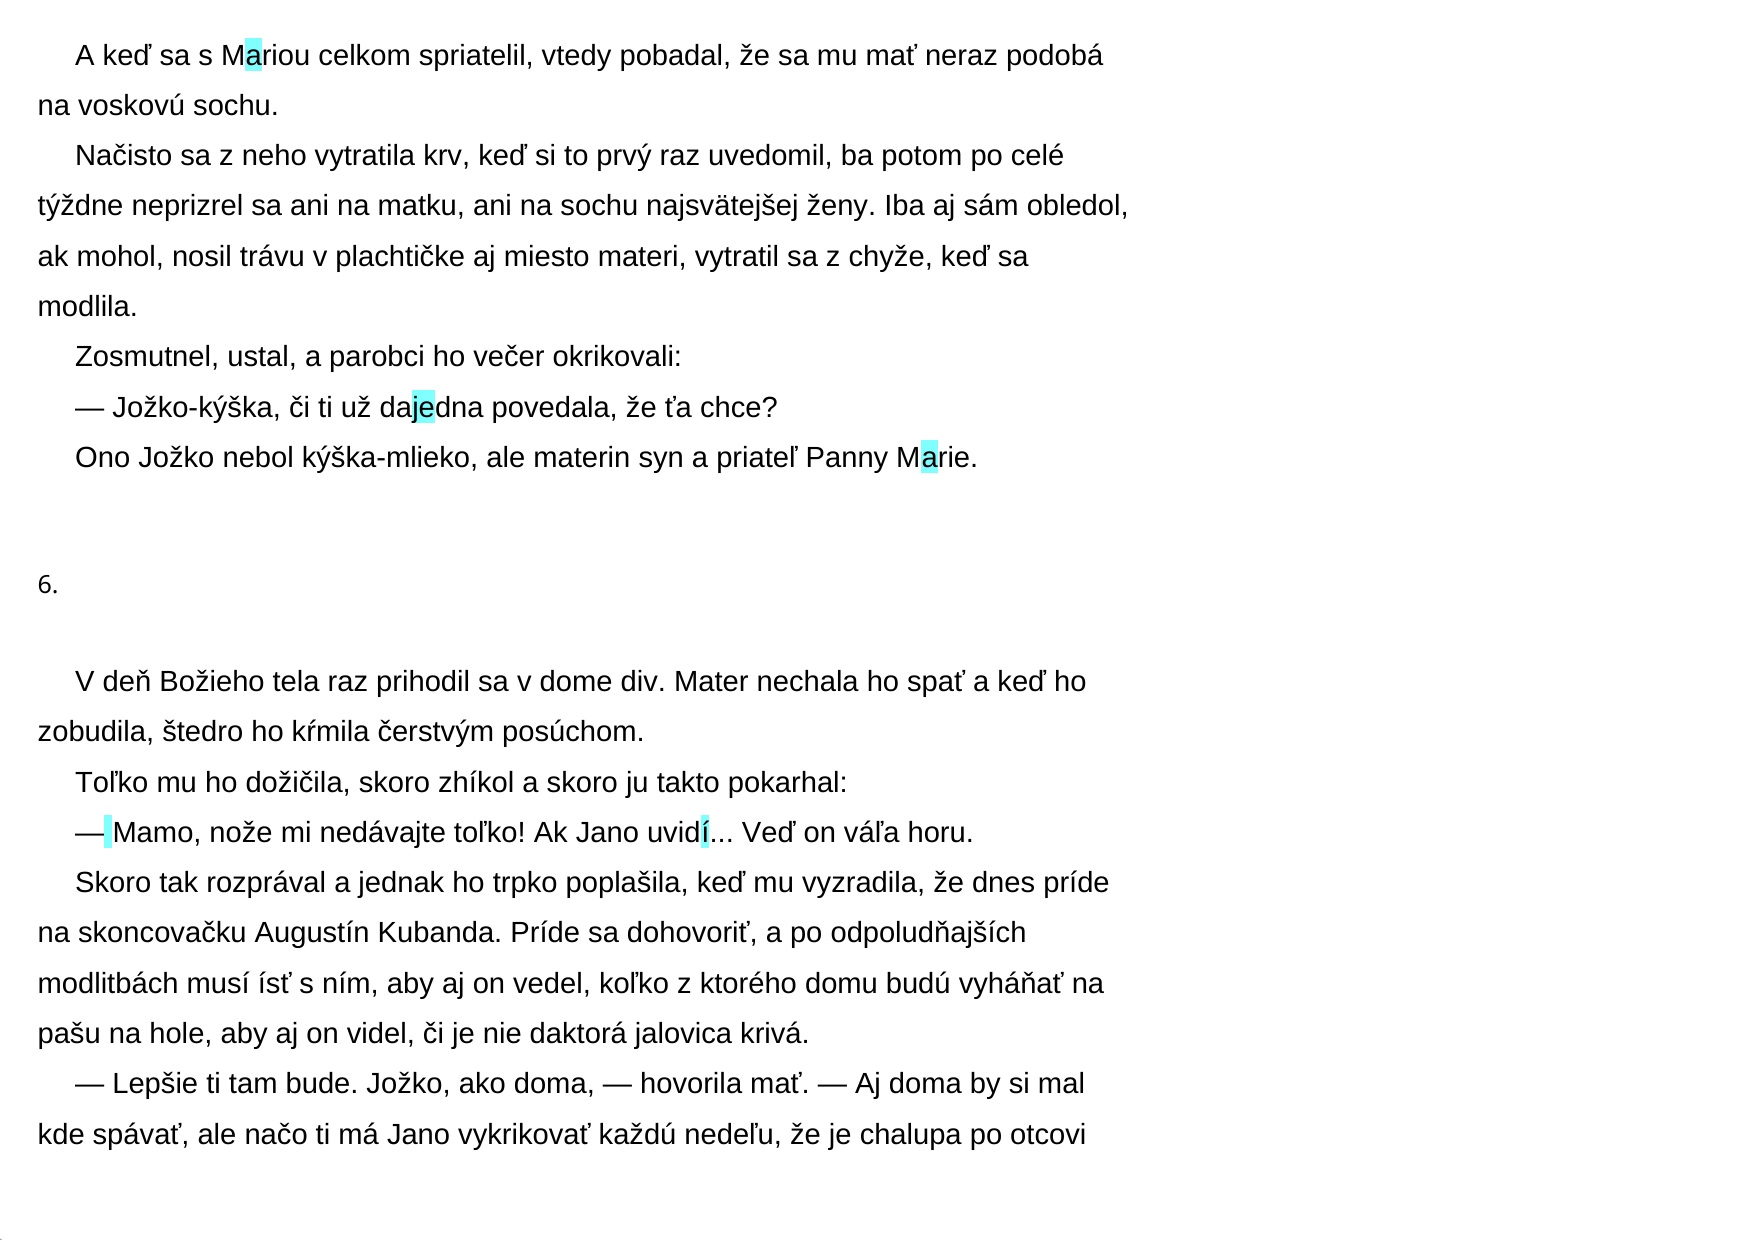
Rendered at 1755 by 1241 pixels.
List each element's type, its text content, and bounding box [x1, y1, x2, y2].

text Ono Jožko nebol kýška-mlieko, ale materin syn a priateľ Panny Marie. [37, 440, 1130, 473]
text A keď sa s Mariou celkom spriatelil, vtedy pobadal, že sa mu mať neraz podobá na voskovú sochu. [37, 37, 1130, 121]
text V deň Božieho tela raz prihodil sa v dome div. Mater nechala ho spať a keď ho zobudila, štedro ho kŕmila čerstvým posúchom. [37, 664, 1130, 748]
text Zosmutnel, ustal, a parobci ho večer okrikovali: [37, 339, 1130, 373]
subtitle 6. [37, 566, 1130, 600]
text — Lepšie ti tam bude. Jožko, ako doma, — hovorila mať. — Aj doma by si mal kde spávať, ale načo ti má Jano vykrikovať každú nedeľu, že je chalupa po otcovi [37, 1066, 1130, 1150]
text Skoro tak rozprával a jednak ho trpko poplašila, keď mu vyzradila, že dnes príde na skoncovačku Augustín Kubanda. Príde sa dohovoriť, a po odpoludňajších modlitbách musí ísť s ním, aby aj on vedel, koľko z ktorého domu budú vyháňať na pašu na hole, aby aj on videl, či je nie daktorá jalovica krivá. [37, 865, 1130, 1050]
text — Mamo, nože mi nedávajte toľko! Ak Jano uvidí... Veď on váľa horu. [37, 815, 1130, 848]
text Načisto sa z neho vytratila krv, keď si to prvý raz uvedomil, ba potom po celé týždne neprizrel sa ani na matku, ani na sochu najsvätejšej ženy. Iba aj sám obledol, ak mohol, nosil trávu v plachtičke aj miesto materi, vytratil sa z chyže, keď sa modlila. [37, 138, 1130, 323]
text — Jožko-kýška, či ti už dajedna povedala, že ťa chce? [37, 390, 1130, 423]
text Toľko mu ho dožičila, skoro zhíkol a skoro ju takto pokarhal: [37, 764, 1130, 798]
